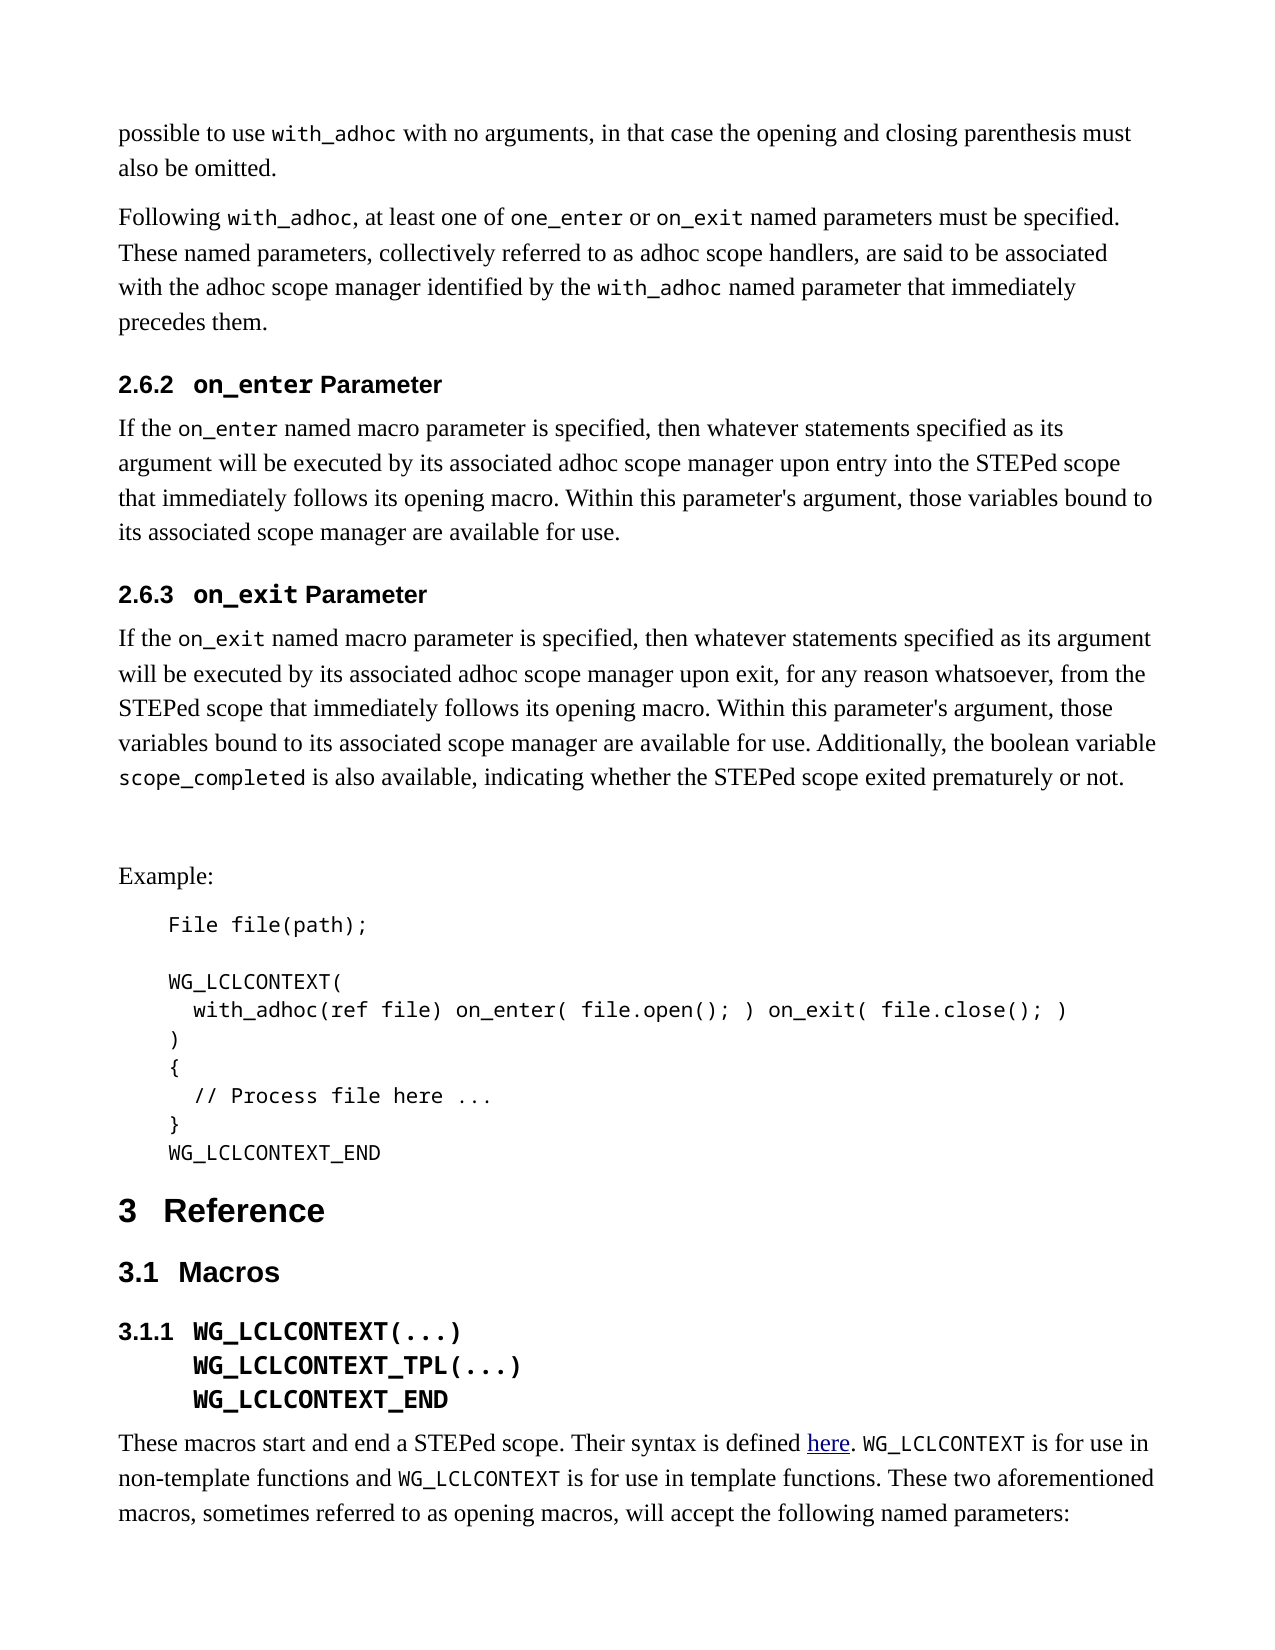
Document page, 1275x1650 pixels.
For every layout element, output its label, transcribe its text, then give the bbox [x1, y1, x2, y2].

subtitle Reference [118, 1191, 1157, 1230]
text Example: [118, 861, 1157, 890]
text If the on_exit named macro parameter is specified, then whatever statements specified as its argument will be executed by its associated adhoc scope manager upon exit, for any reason whatsoever, from the STEPed scope that immediately follows its opening macro. Within this parameter's argument, those variables bound to its associated scope manager are available for use. Additionally, the boolean variable scope_completed is also available, indicating whether the STEPed scope exited prematurely or not. [118, 623, 1157, 792]
subtitle Macros [118, 1255, 1157, 1288]
text Following with_adhoc, at least one of one_enter or on_exit named parameters must be specified. These named parameters, collectively referred to as adhoc scope handlers, are said to be associated with the adhoc scope manager identified by the with_adhoc named parameter that immediately precedes them. [118, 202, 1157, 336]
text possible to use with_adhoc with no arguments, in that case the opening and closing parenthesis must also be omitted. [118, 118, 1157, 182]
text These macros start and end a STEPed scope. Their syntax is defined here. WG_LCLCONTEXT is for use in non-template functions and WG_LCLCONTEXT is for use in template functions. These two aforementioned macros, sometimes referred to as opening macros, will accept the following named parameters: [118, 1428, 1157, 1527]
subtitle on_exit Parameter [118, 577, 1157, 611]
text File file(path); WG_LCLCONTEXT( with_adhoc(ref file) on_enter( file.open(); ) on_exit( file.close(); ) ) { // Process file here ... } WG_LCLCONTEXT_END [118, 910, 1157, 1166]
text If the on_enter named macro parameter is specified, then whatever statements specified as its argument will be executed by its associated adhoc scope manager upon entry into the STEPed scope that immediately follows its opening macro. Within this parameter's argument, those variables bound to its associated scope manager are available for use. [118, 413, 1157, 546]
subtitle WG_LCLCONTEXT(...) WG_LCLCONTEXT_TPL(...) WG_LCLCONTEXT_END [118, 1313, 1157, 1416]
subtitle on_enter Parameter [118, 367, 1157, 401]
